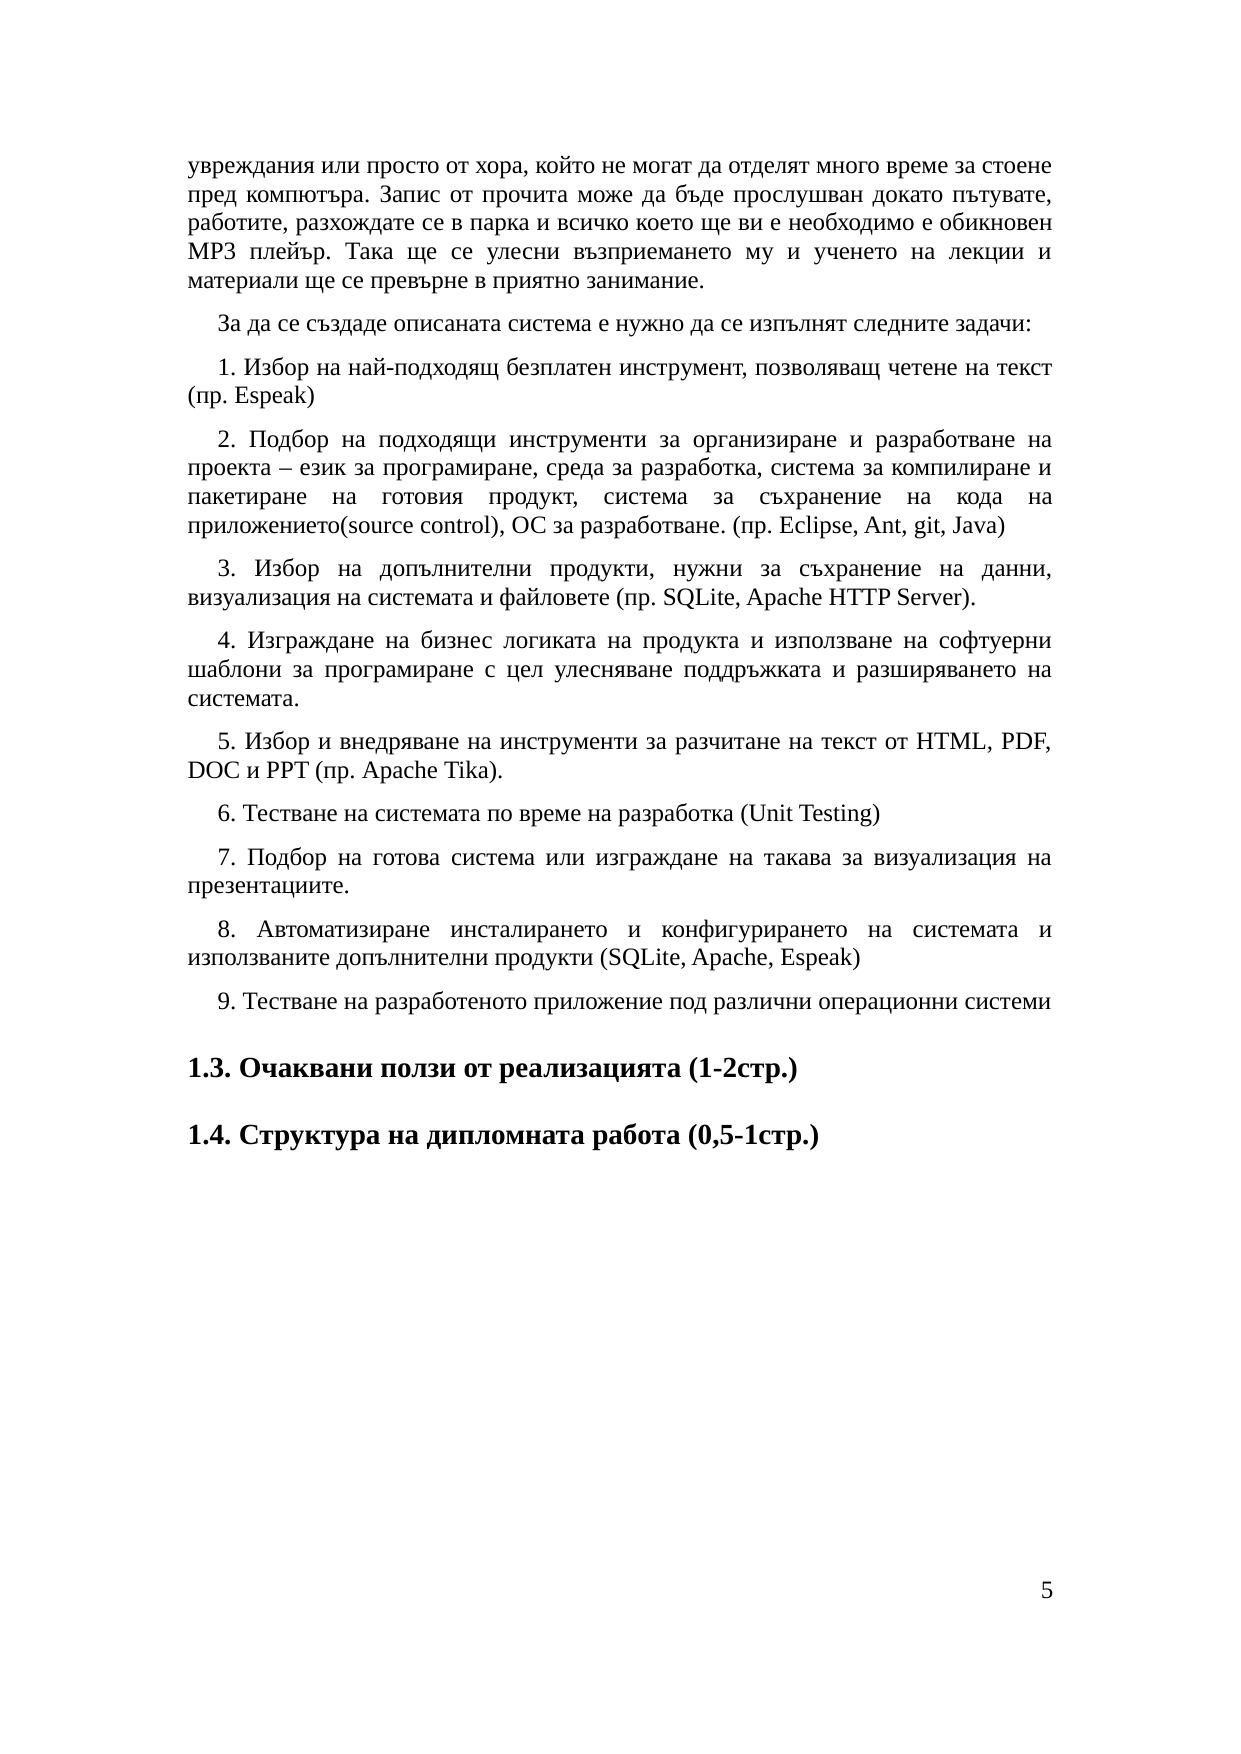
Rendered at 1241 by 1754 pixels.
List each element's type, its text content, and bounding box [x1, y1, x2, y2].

text 5. Избор и внедряване на инструменти за разчитане на текст от HTML, PDF, DOC и PPT (пр. Apache Tika). [187, 726, 1053, 784]
text 7. Подбор на готова система или изграждане на такава за визуализация на презентациите. [187, 842, 1053, 899]
text 2. Подбор на подходящи инструменти за организиране и разработване на проекта – език за програмиране, среда за разработка, система за компилиране и пакетиране на готовия продукт, система за съхранение на кода на приложението(source control), ОС за разработване. (пр. Eclipse, Ant, git, Java) [187, 424, 1053, 539]
text 9. Тестване на разработеното приложение под различни операционни системи [187, 986, 1053, 1014]
text 6. Тестване на системата по време на разработка (Unit Testing) [187, 798, 1053, 827]
text 1. Избор на най-подходящ безплатен инструмент, позволяващ четене на текст (пр. Espeak) [187, 352, 1053, 409]
text 8. Автоматизиране инсталирането и конфигурирането на системата и използваните допълнителни продукти (SQLite, Apache, Espeak) [187, 914, 1053, 971]
text 4. Изграждане на бизнес логиката на продукта и използване на софтуерни шаблони за програмиране с цел улесняване поддръжката и разширяването на системата. [187, 625, 1053, 712]
text За да се създаде описаната система е нужно да се изпълнят следните задачи: [187, 308, 1053, 337]
text увреждания или просто от хора, който не могат да отделят много време за стоене пред компютъра. Запис от прочита може да бъде прослушван докато пътувате, работите, разхождате се в парка и всичко което ще ви е необходимо е обикновен MP3 плейър. Така ще се улесни възприемането му и ученето на лекции и материали ще се превърне в приятно занимание. [187, 150, 1053, 294]
subtitle 1.4. Структура на дипломната работа (0,5-1стр.) [187, 1117, 1053, 1150]
subtitle 1.3. Очаквани ползи от реализацията (1-2стр.) [187, 1050, 1053, 1083]
text 3. Избор на допълнителни продукти, нужни за съхранение на данни, визуализация на системата и файловете (пр. SQLite, Apache HTTP Server). [187, 553, 1053, 611]
